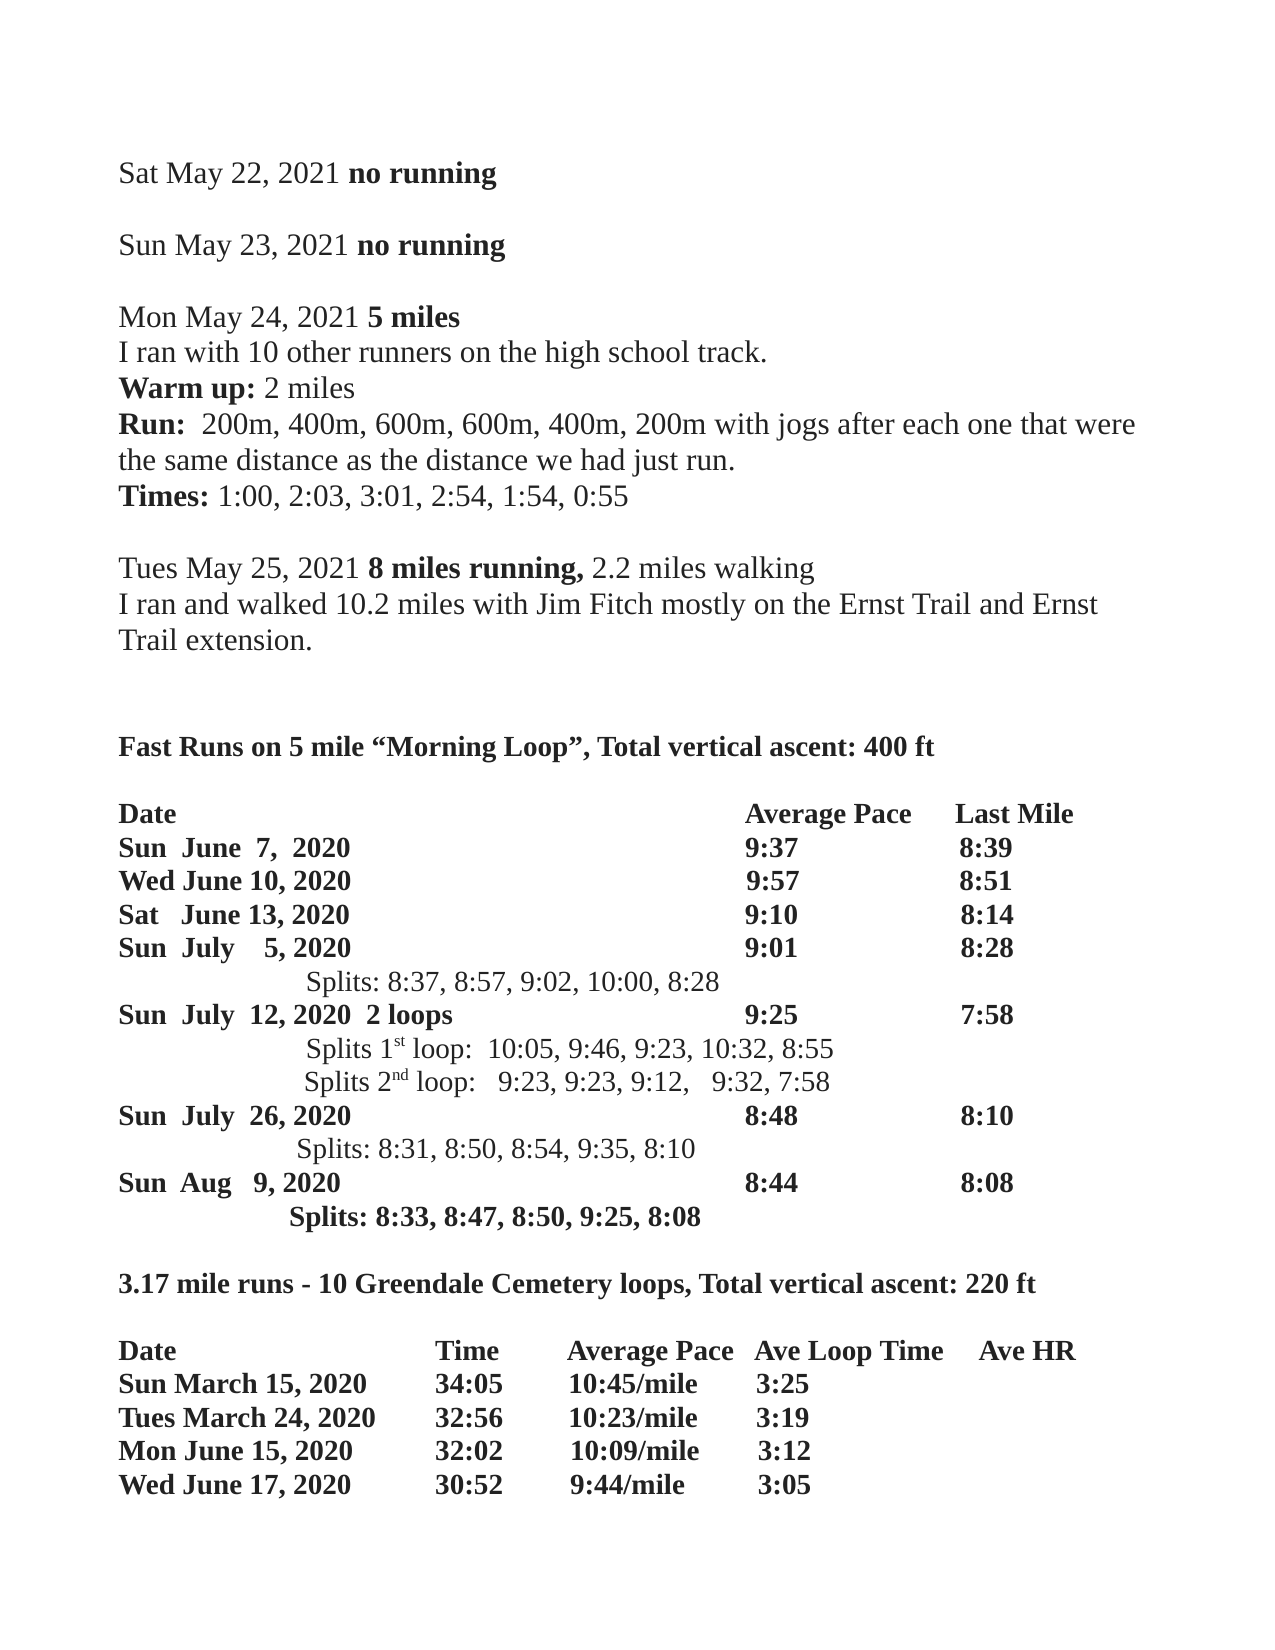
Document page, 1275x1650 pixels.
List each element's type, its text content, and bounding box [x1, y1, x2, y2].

text Sun Aug 9, 2020 8:44 8:08 Splits: 8:33, 8:47, 8:50, 9:25, 8:08 [118, 1165, 1161, 1232]
text Run: 200m, 400m, 600m, 600m, 400m, 200m with jogs after each one that were the same distance as the distance we had just run. [118, 406, 1161, 477]
text Times: 1:00, 2:03, 3:01, 2:54, 1:54, 0:55 [118, 477, 1161, 513]
text Warm up: 2 miles [118, 370, 1161, 406]
text Wed June 17, 2020 30:52 9:44/mile 3:05 [118, 1467, 1161, 1501]
text Sun March 15, 2020 34:05 10:45/mile 3:25 [118, 1366, 1161, 1400]
list 3.17 mile runs - 10 Greendale Cemetery loops, Total vertical ascent: 220 ft [118, 1266, 1161, 1299]
text Fast Runs on 5 mile “Morning Loop”, Total vertical ascent: 400 ft [118, 729, 1161, 763]
text Mon May 24, 2021 5 miles [118, 298, 1161, 334]
text Splits 2nd loop: 9:23, 9:23, 9:12, 9:32, 7:58 [118, 1064, 1161, 1098]
text Sun June 7, 2020 9:37 8:39 [118, 830, 1161, 863]
text Tues May 25, 2021 8 miles running, 2.2 miles walking [118, 549, 1161, 585]
text Tues March 24, 2020 32:56 10:23/mile 3:19 [118, 1400, 1161, 1433]
text Sat June 13, 2020 9:10 8:14 Sun July 5, 2020 9:01 8:28 Splits: 8:37, 8:57, 9:02, 10:00, 8:28 Sun July 12, 2020 2 loops 9:25 7:58 Splits 1st loop: 10:05, 9:46, 9:23, 10:32, 8:55 [118, 897, 1161, 1064]
text I ran and walked 10.2 miles with Jim Fitch mostly on the Ernst Trail and Ernst Trail extension. [118, 585, 1161, 657]
text Date Average Pace Last Mile [118, 796, 1161, 830]
text I ran with 10 other runners on the high school track. [118, 334, 1161, 370]
text Sun July 26, 2020 8:48 8:10 Splits: 8:31, 8:50, 8:54, 9:35, 8:10 [118, 1098, 1161, 1165]
text Mon June 15, 2020 32:02 10:09/mile 3:12 [118, 1433, 1161, 1467]
text Wed June 10, 2020 9:57 8:51 [118, 863, 1161, 897]
text Sun May 23, 2021 no running [118, 226, 1161, 262]
text Date Time Average Pace Ave Loop Time Ave HR [118, 1333, 1161, 1366]
text Sat May 22, 2021 no running [118, 154, 1161, 190]
